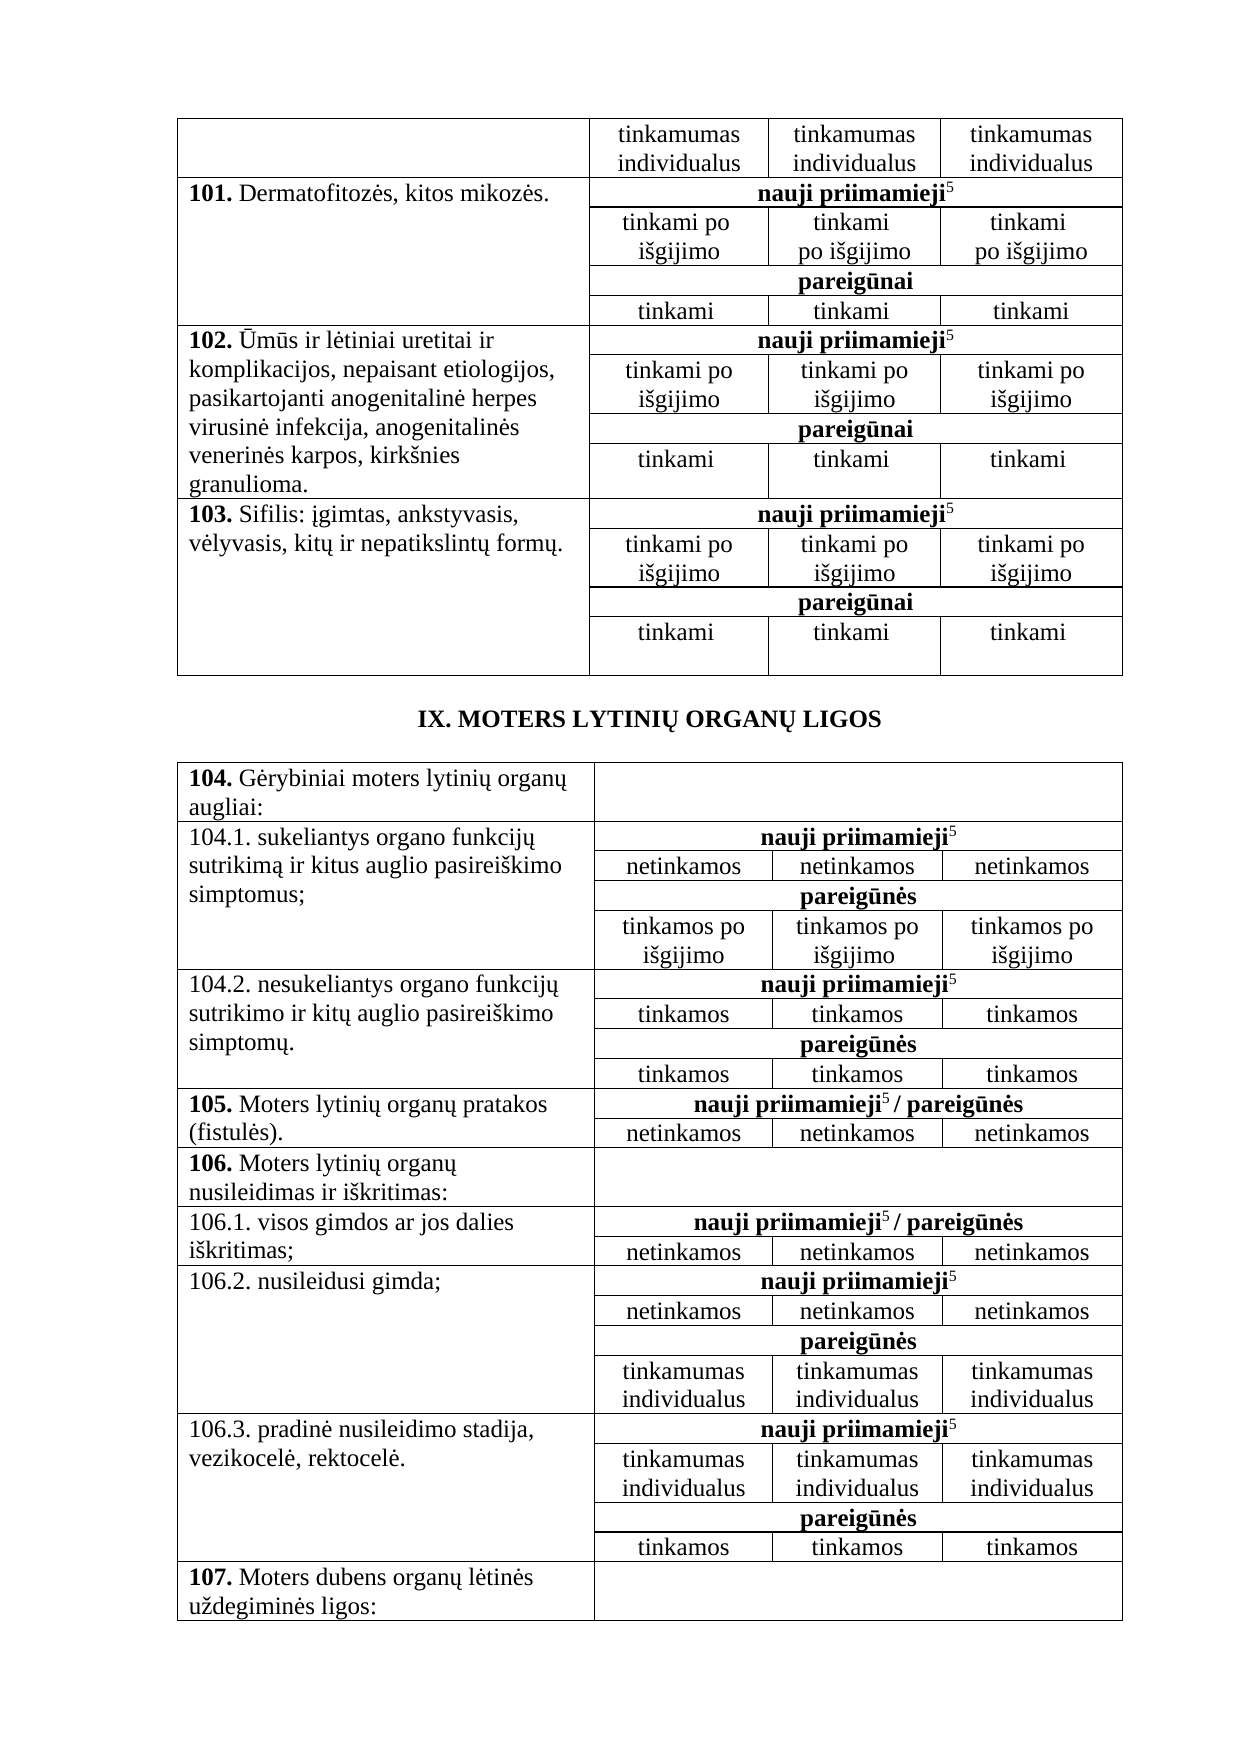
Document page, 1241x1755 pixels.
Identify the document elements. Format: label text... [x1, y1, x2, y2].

table_cell pareigūnės [595, 1503, 1122, 1531]
table_cell nauji priimamieji5 [595, 1266, 1122, 1295]
table_cell netinkamos [943, 1237, 1122, 1265]
table_cell tinkami po išgijimo [941, 355, 1122, 413]
table_cell tinkamumas individualus [941, 119, 1122, 177]
table_cell tinkamumas individualus [773, 1444, 942, 1502]
table_cell nauji priimamieji5 / pareigūnės [595, 1207, 1122, 1236]
table_cell netinkamos [773, 1119, 942, 1147]
table_cell netinkamos [595, 1237, 772, 1265]
table_cell tinkamumas individualus [943, 1356, 1122, 1413]
table_cell netinkamos [595, 851, 772, 880]
table_cell tinkamos [773, 999, 942, 1028]
table_cell tinkami [590, 296, 768, 324]
table_cell tinkamos po išgijimo [773, 911, 942, 968]
table_cell tinkamos [595, 1059, 772, 1088]
table_cell netinkamos [943, 851, 1122, 880]
table_cell 106.2. nusileidusi gimda; [178, 1266, 594, 1413]
table_cell tinkami [590, 617, 768, 675]
table_cell netinkamos [595, 1119, 772, 1147]
table_cell tinkami [941, 296, 1122, 324]
table_cell netinkamos [943, 1119, 1122, 1147]
table_cell tinkami [769, 617, 940, 675]
table_header [595, 763, 1122, 821]
table_cell tinkamumas individualus [769, 119, 940, 177]
table_cell tinkamos [595, 999, 772, 1028]
table_cell netinkamos [773, 1237, 942, 1265]
table_cell tinkami [941, 444, 1122, 498]
table_cell pareigūnai [590, 266, 1122, 295]
table_cell tinkami po išgijimo [590, 208, 768, 265]
table_cell tinkami [769, 444, 940, 498]
table_cell tinkami po išgijimo [941, 529, 1122, 586]
table_cell nauji priimamieji5 [590, 326, 1122, 354]
table_cell tinkamumas individualus [595, 1444, 772, 1502]
table_cell [595, 1562, 1122, 1620]
table_cell nauji priimamieji5 [595, 822, 1122, 850]
table_cell tinkamos [943, 1059, 1122, 1088]
table_cell 107. Moters dubens organų lėtinės uždegiminės ligos: [178, 1562, 594, 1620]
table_cell tinkamumas individualus [773, 1356, 942, 1413]
table_cell tinkami po išgijimo [590, 355, 768, 413]
table_cell nauji priimamieji5 [590, 178, 1122, 206]
text IX. MOTERS LYTINIŲ ORGANŲ LIGOS [177, 704, 1122, 733]
table_cell tinkami po išgijimo [590, 529, 768, 586]
table_cell netinkamos [943, 1296, 1122, 1325]
table_cell tinkamos [595, 1533, 772, 1561]
table_header 104. Gėrybiniai moters lytinių organų augliai: [178, 763, 594, 821]
table_cell 104.2. nesukeliantys organo funkcijų sutrikimo ir kitų auglio pasireiškimo simptomų. [178, 970, 594, 1088]
table_cell pareigūnai [590, 414, 1122, 443]
table_cell 106.3. pradinė nusileidimo stadija, vezikocelė, rektocelė. [178, 1414, 594, 1561]
table_cell netinkamos [773, 1296, 942, 1325]
table_cell 101. Dermatofitozės, kitos mikozės. [178, 178, 589, 324]
table_cell tinkamos [773, 1533, 942, 1561]
table_cell [178, 119, 589, 177]
table_cell tinkamos [943, 1533, 1122, 1561]
table_cell 106. Moters lytinių organų nusileidimas ir iškritimas: [178, 1148, 594, 1206]
table_cell tinkamos po išgijimo [943, 911, 1122, 968]
table_cell tinkamumas individualus [590, 119, 768, 177]
table_cell pareigūnės [595, 1029, 1122, 1058]
table_cell nauji priimamieji5 / pareigūnės [595, 1089, 1122, 1117]
table_cell nauji priimamieji5 [590, 499, 1122, 528]
table_cell nauji priimamieji5 [595, 970, 1122, 998]
table_cell 102. Ūmūs ir lėtiniai uretitai ir komplikacijos, nepaisant etiologijos, pasikartojanti anogenitalinė herpes virusinė infekcija, anogenitalinės venerinės karpos, kirkšnies granulioma. [178, 326, 589, 498]
table_cell tinkamos [773, 1059, 942, 1088]
table_cell tinkamumas individualus [595, 1356, 772, 1413]
table_cell tinkami [769, 296, 940, 324]
table_cell netinkamos [595, 1296, 772, 1325]
table_cell 103. Sifilis: įgimtas, ankstyvasis, vėlyvasis, kitų ir nepatikslintų formų. [178, 499, 589, 675]
table_cell pareigūnai [590, 588, 1122, 616]
table_cell tinkamumas individualus [943, 1444, 1122, 1502]
table_cell tinkami [590, 444, 768, 498]
table_cell tinkami po išgijimo [769, 208, 940, 265]
table_cell pareigūnės [595, 1326, 1122, 1355]
table_cell 104.1. sukeliantys organo funkcijų sutrikimą ir kitus auglio pasireiškimo simptomus; [178, 822, 594, 968]
table_cell tinkami [941, 617, 1122, 675]
table_cell tinkamos [943, 999, 1122, 1028]
table_cell nauji priimamieji5 [595, 1414, 1122, 1443]
table_cell netinkamos [773, 851, 942, 880]
table_cell tinkami po išgijimo [769, 355, 940, 413]
table_cell tinkami po išgijimo [769, 529, 940, 586]
table_cell pareigūnės [595, 881, 1122, 910]
table_cell [595, 1148, 1122, 1206]
table_cell tinkami po išgijimo [941, 208, 1122, 265]
table_cell tinkamos po išgijimo [595, 911, 772, 968]
table_cell 106.1. visos gimdos ar jos dalies iškritimas; [178, 1207, 594, 1265]
table_cell 105. Moters lytinių organų pratakos (fistulės). [178, 1089, 594, 1147]
